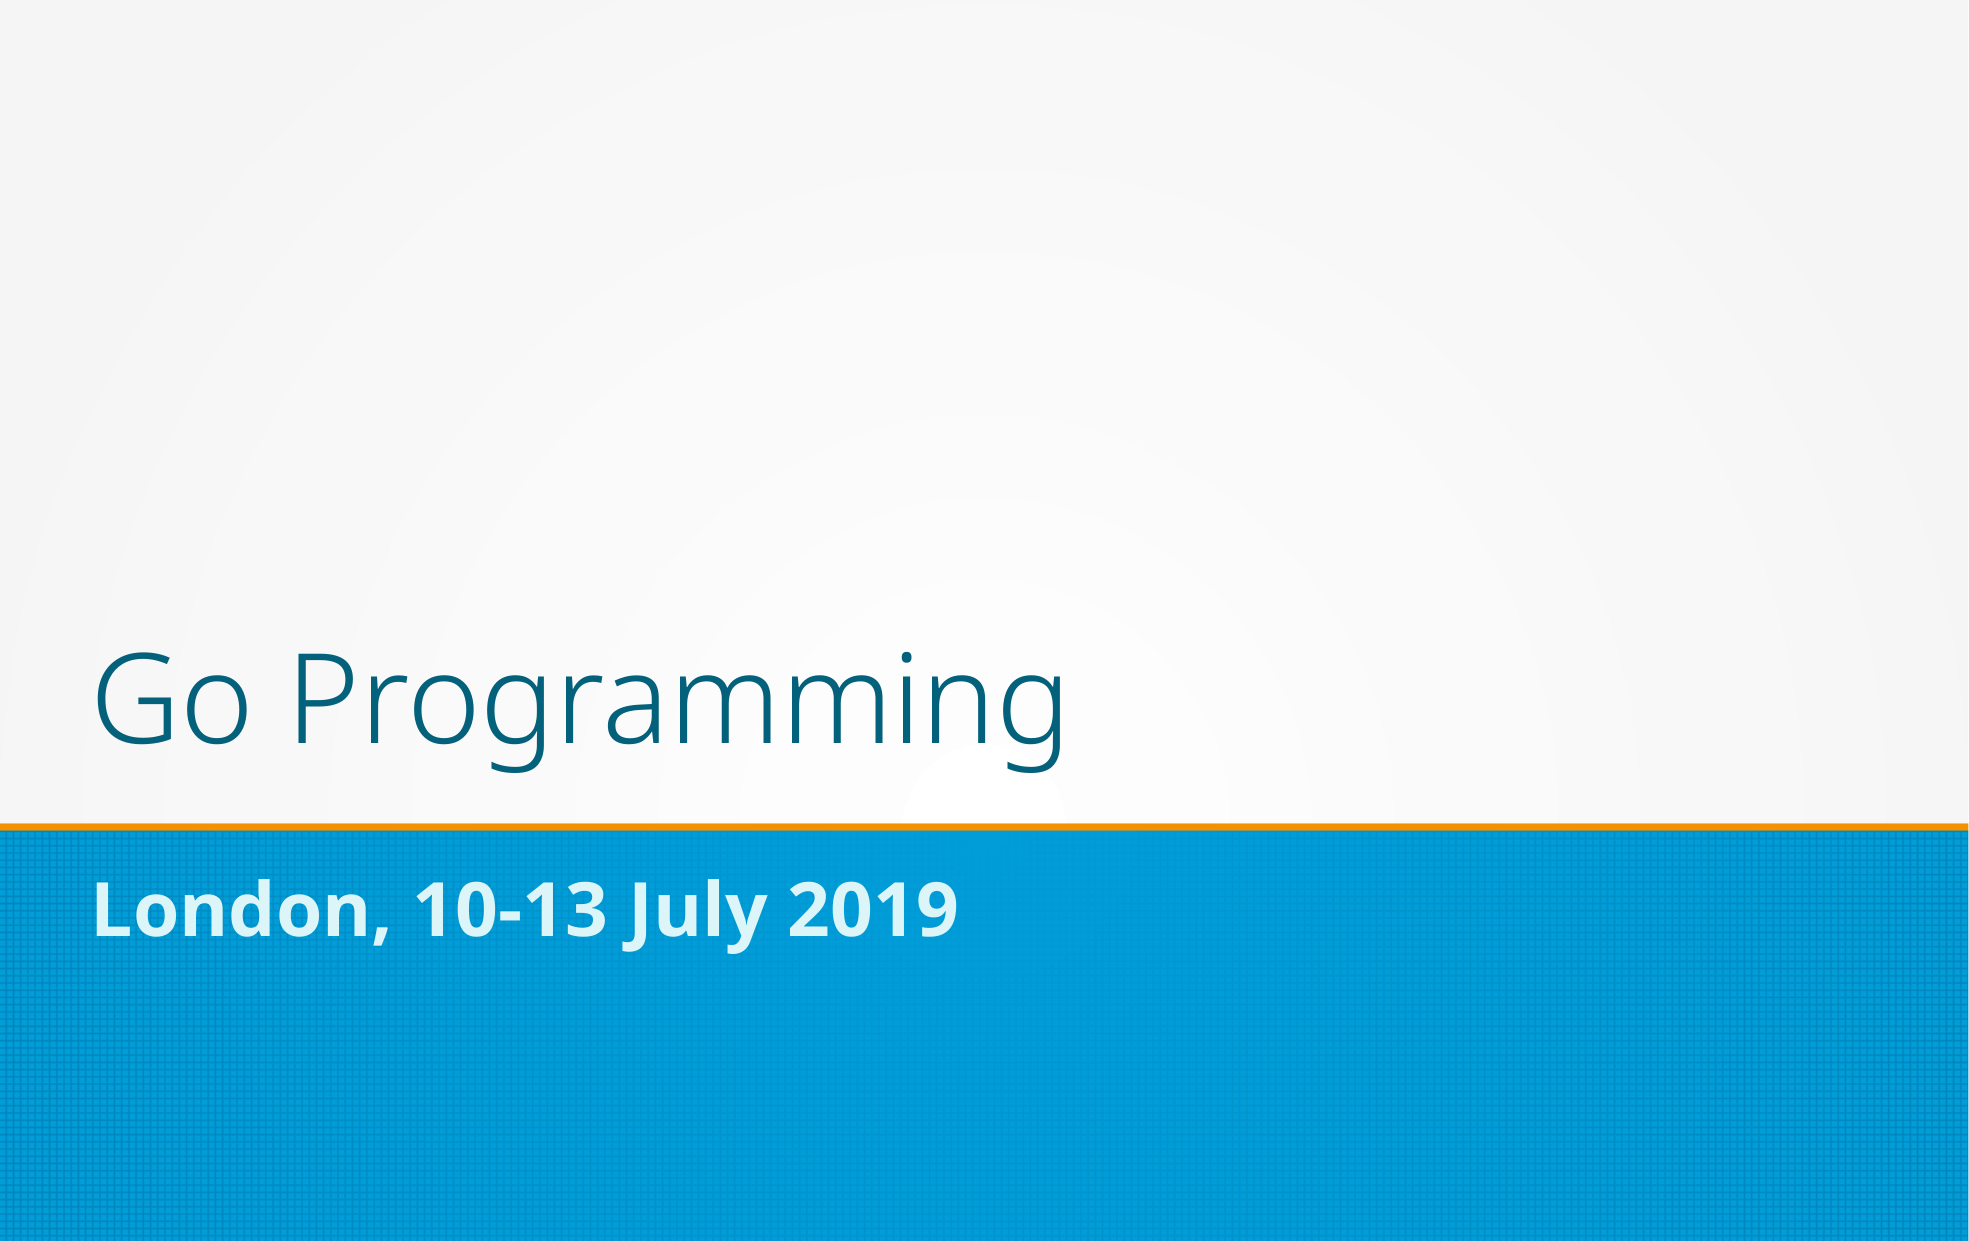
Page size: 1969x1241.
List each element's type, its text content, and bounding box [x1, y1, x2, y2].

picture [0, 0, 1969, 830]
subtitle London, 10-13 July 2019 [90, 855, 1861, 1111]
title Go Programming [90, 49, 1862, 781]
